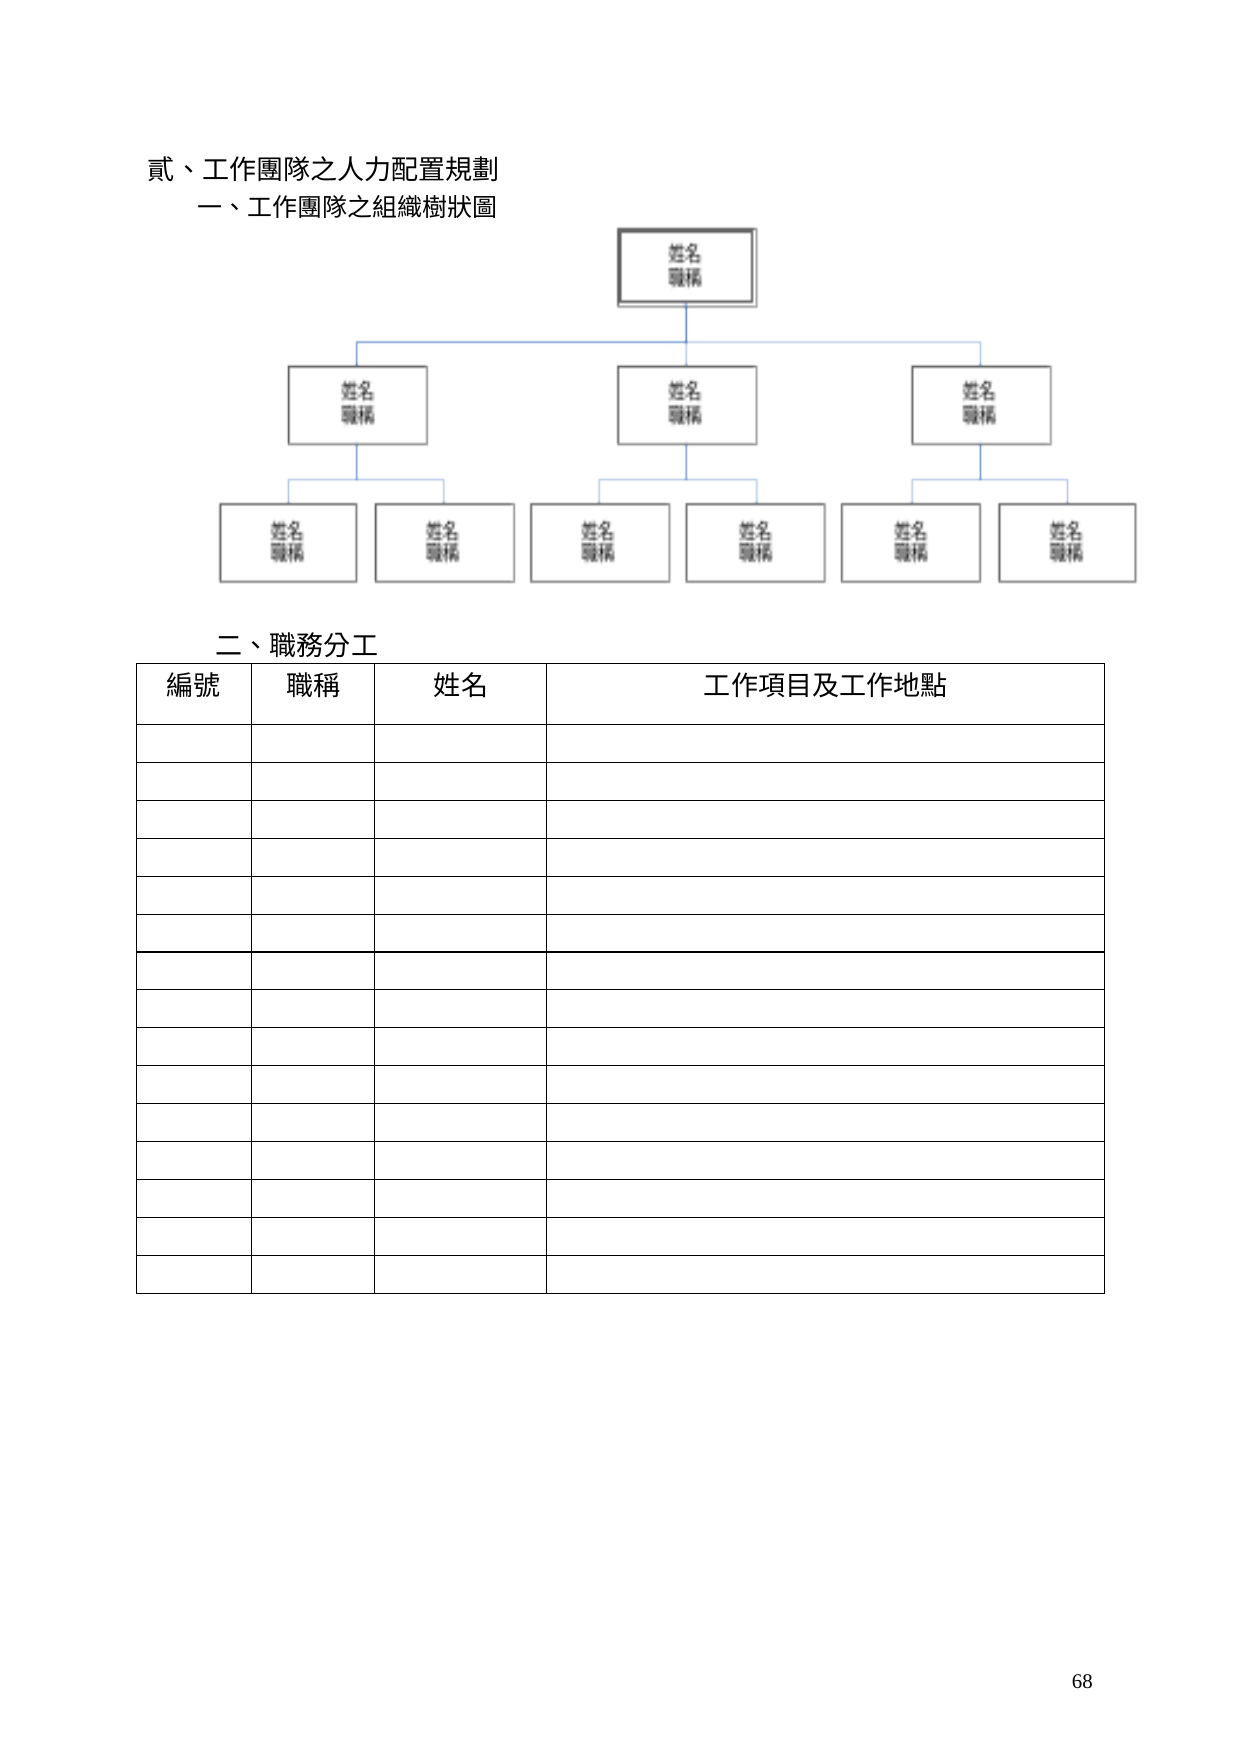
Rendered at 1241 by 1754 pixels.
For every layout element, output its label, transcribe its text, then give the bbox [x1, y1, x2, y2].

table_cell [375, 877, 546, 913]
table_cell [252, 801, 374, 838]
table_cell [137, 1256, 251, 1293]
table_cell [375, 839, 546, 876]
table_cell [252, 1066, 374, 1103]
table_cell [137, 1180, 251, 1217]
table_cell [547, 877, 1104, 913]
table_header 編號 [137, 664, 251, 724]
table_cell [137, 1142, 251, 1179]
table_cell [547, 990, 1104, 1027]
table_cell [252, 1218, 374, 1255]
table_header 職稱 [252, 664, 374, 724]
table_cell [375, 725, 546, 762]
table_cell [375, 1028, 546, 1065]
table_cell [547, 1142, 1104, 1179]
table_cell [252, 1028, 374, 1065]
table_cell [252, 839, 374, 876]
table_cell [137, 839, 251, 876]
table_cell [547, 1104, 1104, 1141]
table_cell [137, 801, 251, 838]
table_cell [252, 1142, 374, 1179]
table_cell [252, 953, 374, 989]
table_cell [547, 915, 1104, 951]
table_cell [375, 990, 546, 1027]
table_cell [547, 763, 1104, 800]
table_cell [252, 1104, 374, 1141]
table_cell [547, 839, 1104, 876]
table_cell [547, 725, 1104, 762]
table_cell [547, 1066, 1104, 1103]
table_cell [375, 915, 546, 951]
table_cell [375, 1180, 546, 1217]
table_header 姓名 [375, 664, 546, 724]
table_cell [252, 763, 374, 800]
table_cell [137, 1104, 251, 1141]
text 貳、工作團隊之人力配置規劃 [148, 148, 1092, 187]
table_cell [375, 763, 546, 800]
table_cell [375, 953, 546, 989]
table_cell [137, 915, 251, 951]
table_cell [252, 990, 374, 1027]
table_cell [252, 877, 374, 913]
table_cell [547, 801, 1104, 838]
table_cell [375, 1218, 546, 1255]
table_cell [375, 1104, 546, 1141]
table_cell [547, 1028, 1104, 1065]
table_cell [252, 1256, 374, 1293]
table_header 工作項目及工作地點 [547, 664, 1104, 724]
table_cell [137, 877, 251, 913]
table_cell [547, 1218, 1104, 1255]
table_cell [547, 1256, 1104, 1293]
text 一、工作團隊之組織樹狀圖 [198, 187, 1092, 223]
table_cell [252, 725, 374, 762]
table_cell [137, 1066, 251, 1103]
table_cell [375, 1142, 546, 1179]
table_cell [137, 1218, 251, 1255]
table_cell [137, 953, 251, 989]
table_cell [375, 1066, 546, 1103]
table_cell [252, 915, 374, 951]
table_cell [375, 801, 546, 838]
table_cell [137, 763, 251, 800]
table_cell [375, 1256, 546, 1293]
text 二、職務分工 [215, 624, 1092, 663]
table_cell [137, 1028, 251, 1065]
table_cell [252, 1180, 374, 1217]
table_cell [137, 725, 251, 762]
table_cell [137, 990, 251, 1027]
table_cell [547, 1180, 1104, 1217]
table_cell [547, 953, 1104, 989]
